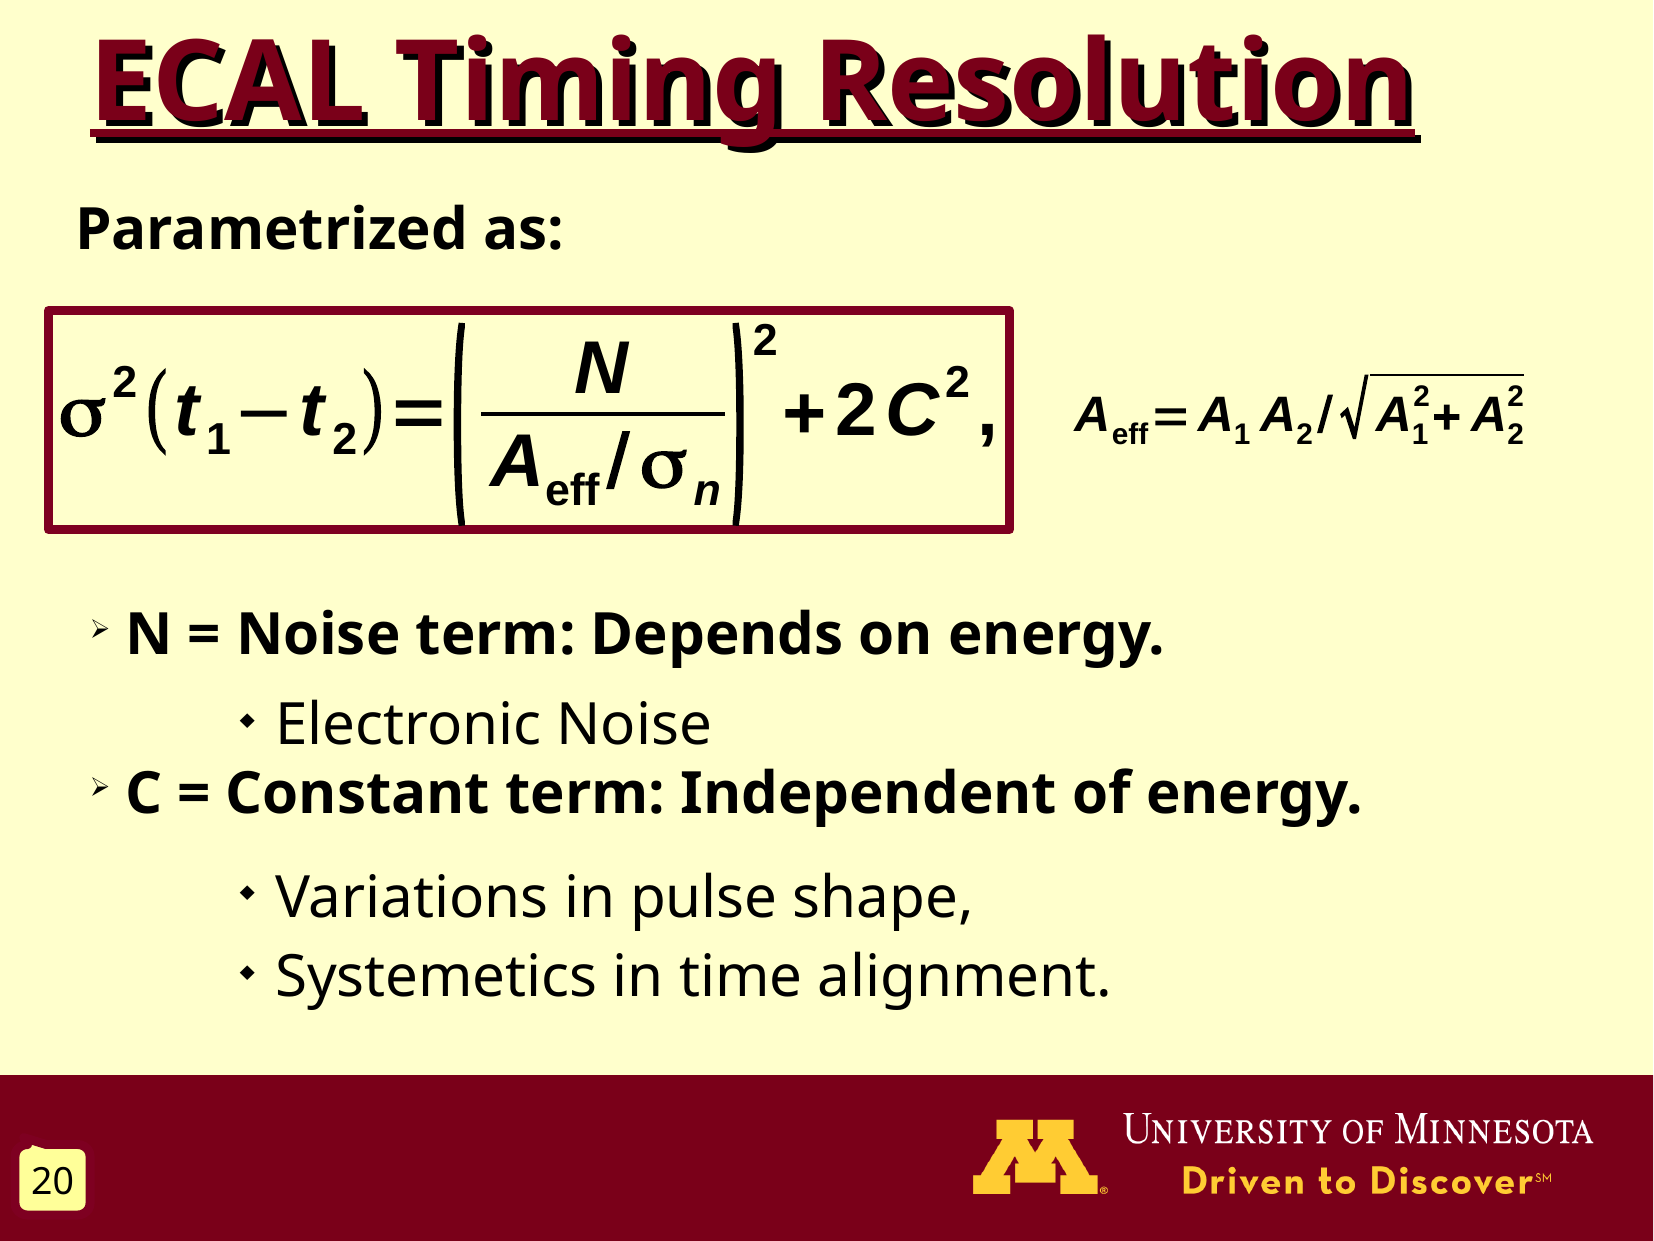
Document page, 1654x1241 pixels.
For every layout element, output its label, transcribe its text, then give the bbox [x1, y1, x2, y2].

text_box Parametrized as: [45, 180, 736, 289]
chart [52, 315, 1006, 526]
text_box Electronic Noise [225, 675, 826, 811]
title ECAL Timing Resolution [75, 0, 1576, 151]
picture [0, 1075, 1654, 1241]
text_box Variations in pulse shape, Systemetics in time alignment. [225, 847, 1441, 1051]
chart [1065, 370, 1531, 451]
text_box N = Noise term: Depends on energy. C = Constant term: Independent of energy. [75, 585, 1531, 1021]
text_box 20 [15, 1137, 91, 1216]
